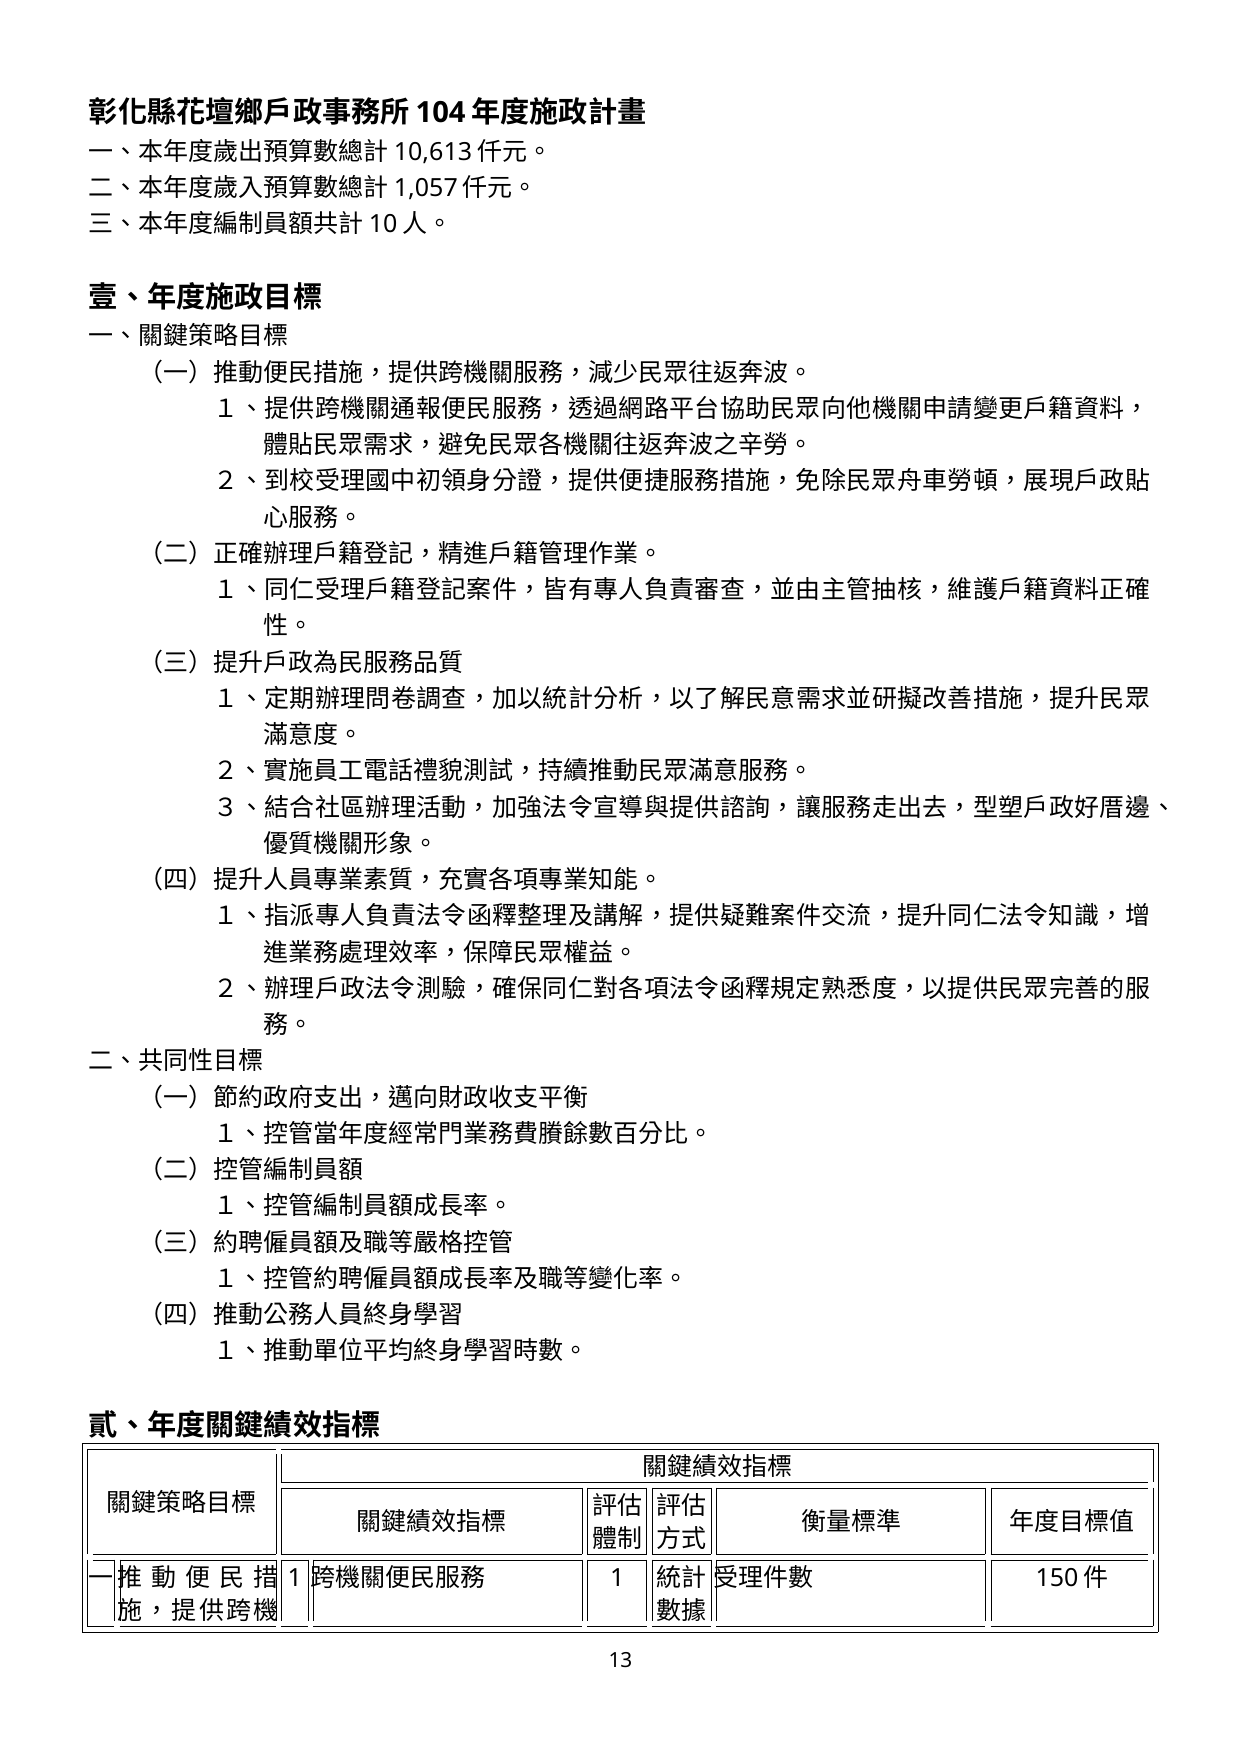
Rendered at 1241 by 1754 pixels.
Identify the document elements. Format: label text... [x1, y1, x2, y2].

text ２、到校受理國中初領身分證，提供便捷服務措施，免除民眾舟車勞頓，展現戶政貼心服務。 [214, 461, 1152, 533]
text 一、本年度歲出預算數總計10,613仟元。 [89, 131, 1152, 167]
text 壹、年度施政目標 [89, 274, 1152, 316]
table_header 關鍵績效指標 [278, 1444, 1156, 1482]
text （二）正確辦理戶籍登記，精進戶籍管理作業。 [139, 533, 1152, 569]
table_cell 評估 體制 [585, 1483, 649, 1554]
table_cell 一 [85, 1554, 117, 1626]
text （三）約聘僱員額及職等嚴格控管 [139, 1222, 1152, 1258]
text １、控管約聘僱員額成長率及職等變化率。 [214, 1258, 1152, 1294]
text （一）推動便民措施，提供跨機關服務，減少民眾往返奔波。 [139, 352, 1152, 388]
table_cell 統計數據 [649, 1554, 714, 1626]
table_cell 衡量標準 [714, 1483, 988, 1554]
text 一、關鍵策略目標 [89, 316, 1152, 352]
text ２、辦理戶政法令測驗，確保同仁對各項法令函釋規定熟悉度，以提供民眾完善的服務。 [214, 968, 1152, 1041]
text ２、實施員工電話禮貌測試，持續推動民眾滿意服務。 [214, 751, 1152, 787]
text 貳、年度關鍵績效指標 [89, 1401, 1152, 1443]
text 二、共同性目標 [89, 1041, 1152, 1077]
table_cell 1 [278, 1554, 311, 1626]
table_cell 跨機關便民服務 [311, 1554, 585, 1626]
table_cell 年度目標值 [988, 1482, 1156, 1554]
text （四）推動公務人員終身學習 [139, 1294, 1152, 1331]
text １、同仁受理戶籍登記案件，皆有專人負責審查，並由主管抽核，維護戶籍資料正確性。 [214, 569, 1152, 642]
text １、推動單位平均終身學習時數。 [214, 1331, 1152, 1367]
text （四）提升人員專業素質，充實各項專業知能。 [139, 859, 1152, 896]
table_cell 關鍵績效指標 [278, 1482, 585, 1554]
text （三）提升戶政為民服務品質 [139, 642, 1152, 678]
text １、指派專人負責法令函釋整理及講解，提供疑難案件交流，提升同仁法令知識，增進業務處理效率，保障民眾權益。 [214, 896, 1152, 968]
text （一）節約政府支出，邁向財政收支平衡 [139, 1077, 1152, 1113]
text １、提供跨機關通報便民服務，透過網路平台協助民眾向他機關申請變更戶籍資料，體貼民眾需求，避免民眾各機關往返奔波之辛勞。 [214, 388, 1152, 461]
table_cell 150件 [988, 1554, 1156, 1626]
text １、控管編制員額成長率。 [214, 1186, 1152, 1222]
text 三、本年度編制員額共計10人。 [89, 203, 1152, 240]
table_cell 評估 方式 [649, 1483, 714, 1554]
table_cell 1 [585, 1554, 649, 1626]
table_cell 推動便民措施，提供跨機 [117, 1554, 278, 1626]
text （二）控管編制員額 [139, 1149, 1152, 1186]
table_cell 受理件數 [714, 1554, 988, 1626]
table_header 關鍵策略目標 [85, 1444, 278, 1554]
text ３、結合社區辦理活動，加強法令宣導與提供諮詢，讓服務走出去，型塑戶政好厝邊、優質機關形象。 [214, 787, 1152, 859]
text 二、本年度歲入預算數總計1,057仟元。 [89, 167, 1152, 203]
text 彰化縣花壇鄉戶政事務所104年度施政計畫 [89, 89, 1152, 131]
text １、定期辦理問卷調查，加以統計分析，以了解民意需求並研擬改善措施，提升民眾滿意度。 [214, 678, 1152, 751]
text １、控管當年度經常門業務費賸餘數百分比。 [214, 1113, 1152, 1149]
